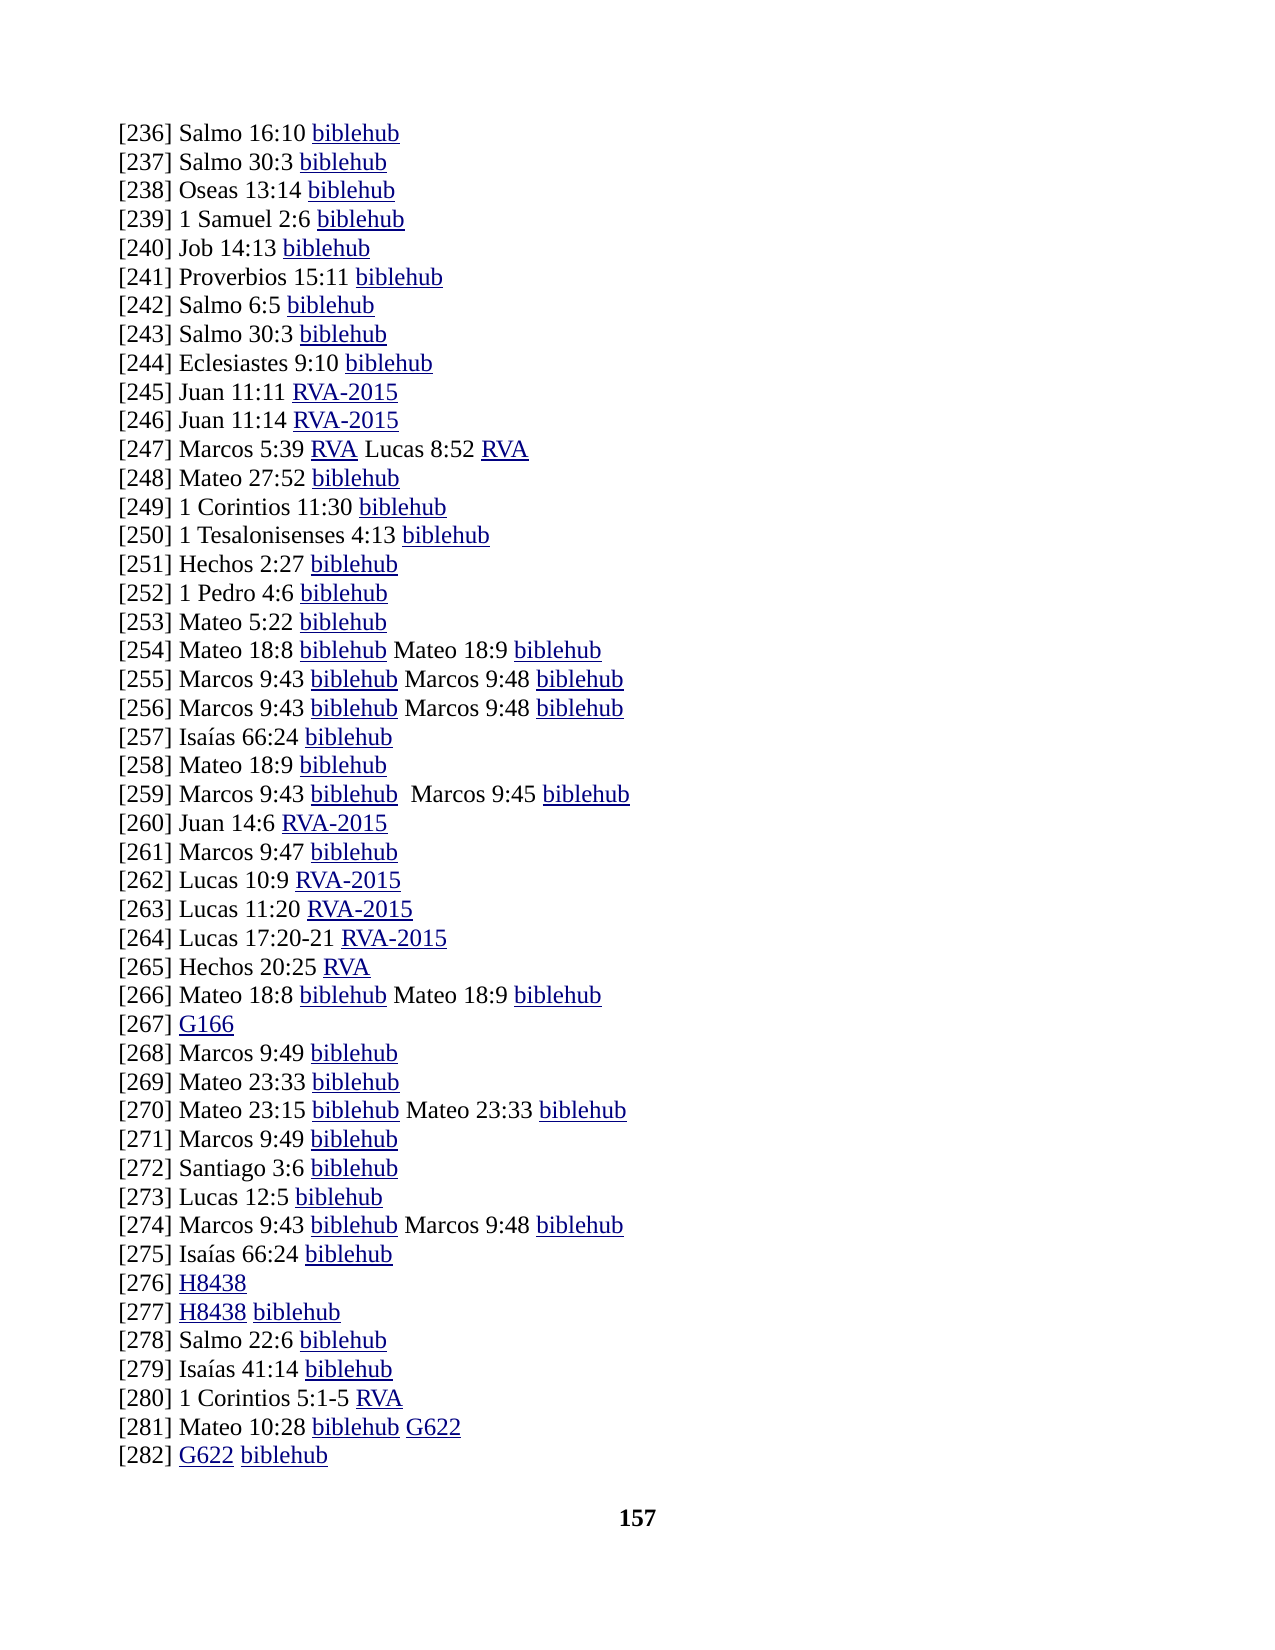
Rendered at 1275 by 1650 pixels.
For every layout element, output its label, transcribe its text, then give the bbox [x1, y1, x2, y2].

text Marcos 9:49 biblehub [118, 1038, 1157, 1067]
text Marcos 5:39 RVA Lucas 8:52 RVA [118, 434, 1157, 463]
text Juan 11:11 RVA-2015 [118, 377, 1157, 406]
text Marcos 9:43 biblehub Marcos 9:45 biblehub [118, 779, 1157, 808]
text Marcos 9:47 biblehub [118, 837, 1157, 866]
text Eclesiastes 9:10 biblehub [118, 348, 1157, 377]
text Lucas 11:20 RVA-2015 [118, 894, 1157, 923]
text H8438 biblehub [118, 1297, 1157, 1326]
text Mateo 10:28 biblehub G622 [118, 1412, 1157, 1441]
text G622 biblehub [118, 1441, 1157, 1469]
text Lucas 12:5 biblehub [118, 1182, 1157, 1211]
text Isaías 41:14 biblehub [118, 1354, 1157, 1383]
text Salmo 22:6 biblehub [118, 1326, 1157, 1354]
text Juan 11:14 RVA-2015 [118, 406, 1157, 434]
text 1 Corintios 11:30 biblehub [118, 492, 1157, 521]
text Mateo 23:15 biblehub Mateo 23:33 biblehub [118, 1096, 1157, 1124]
text Hechos 2:27 biblehub [118, 549, 1157, 578]
text Marcos 9:43 biblehub Marcos 9:48 biblehub [118, 664, 1157, 693]
text Hechos 20:25 RVA [118, 952, 1157, 981]
text Santiago 3:6 biblehub [118, 1153, 1157, 1182]
text Marcos 9:43 biblehub Marcos 9:48 biblehub [118, 693, 1157, 722]
text 1 Corintios 5:1-5 RVA [118, 1383, 1157, 1412]
text 1 Samuel 2:6 biblehub [118, 204, 1157, 233]
text H8438 [118, 1268, 1157, 1297]
text Mateo 23:33 biblehub [118, 1067, 1157, 1096]
text Mateo 18:9 biblehub [118, 751, 1157, 779]
text Salmo 30:3 biblehub [118, 147, 1157, 176]
text Salmo 6:5 biblehub [118, 291, 1157, 319]
text Lucas 17:20-21 RVA-2015 [118, 923, 1157, 952]
text Mateo 5:22 biblehub [118, 607, 1157, 636]
text Oseas 13:14 biblehub [118, 176, 1157, 204]
text Marcos 9:43 biblehub Marcos 9:48 biblehub [118, 1211, 1157, 1239]
text Mateo 18:8 biblehub Mateo 18:9 biblehub [118, 981, 1157, 1009]
text Isaías 66:24 biblehub [118, 722, 1157, 751]
text Juan 14:6 RVA-2015 [118, 808, 1157, 837]
text 1 Tesalonisenses 4:13 biblehub [118, 521, 1157, 549]
text Salmo 16:10 biblehub [118, 118, 1157, 147]
text Isaías 66:24 biblehub [118, 1239, 1157, 1268]
text Marcos 9:49 biblehub [118, 1124, 1157, 1153]
text Mateo 27:52 biblehub [118, 463, 1157, 492]
text G166 [118, 1009, 1157, 1038]
text Proverbios 15:11 biblehub [118, 262, 1157, 291]
text Mateo 18:8 biblehub Mateo 18:9 biblehub [118, 636, 1157, 664]
text Lucas 10:9 RVA-2015 [118, 866, 1157, 894]
text 1 Pedro 4:6 biblehub [118, 578, 1157, 607]
text Salmo 30:3 biblehub [118, 319, 1157, 348]
text Job 14:13 biblehub [118, 233, 1157, 262]
